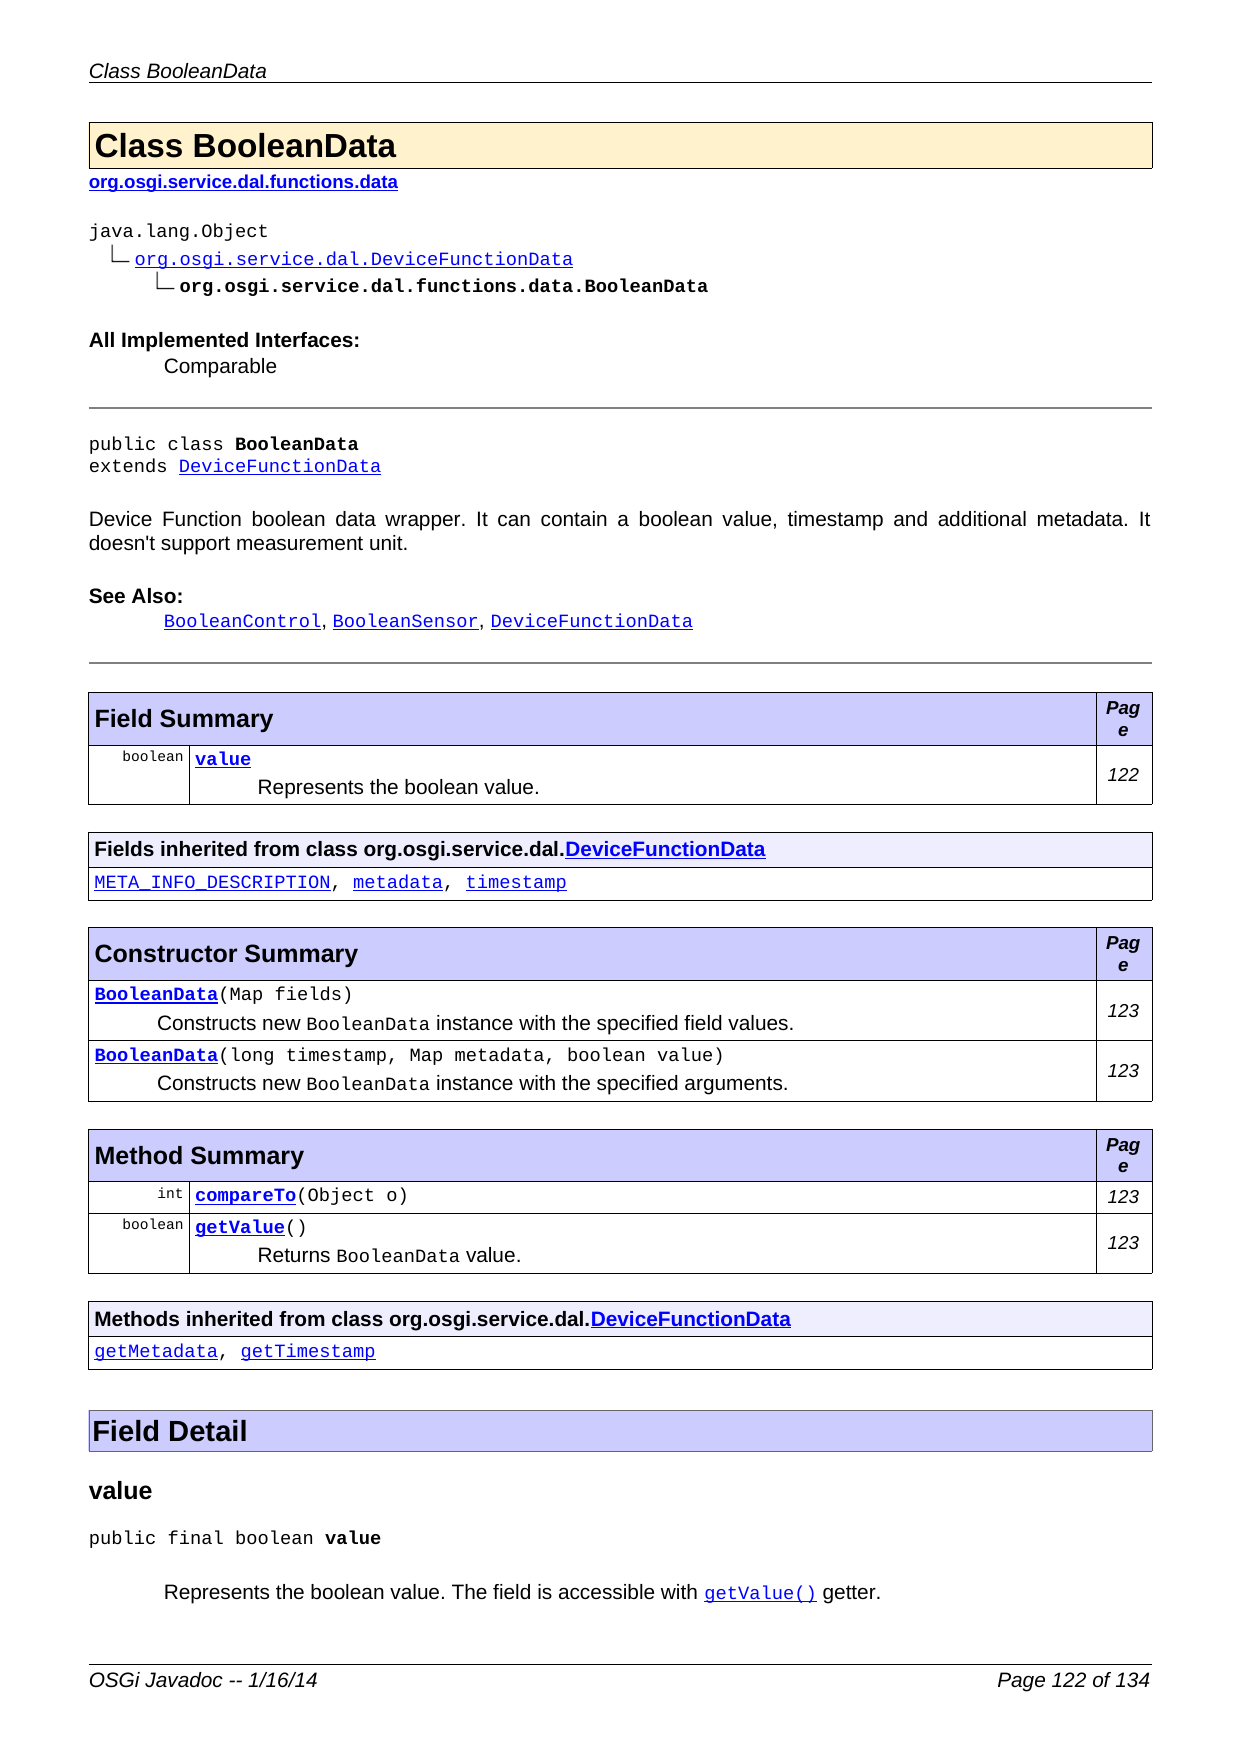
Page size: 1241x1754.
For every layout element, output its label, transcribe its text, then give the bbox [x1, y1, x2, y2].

text org.osgi.service.dal.functions.data.BooleanData [88, 271, 1152, 298]
text public class BooleanData [88, 435, 1152, 456]
table_header Constructor Summary [89, 928, 1096, 980]
text extends DeviceFunctionData [88, 456, 1152, 478]
table_cell boolean [89, 746, 189, 804]
table_cell value Represents the boolean value. [190, 746, 1096, 804]
table_cell int [89, 1182, 189, 1213]
text org.osgi.service.dal.functions.data [88, 171, 1152, 193]
table_cell 122 [1097, 746, 1152, 804]
table_header Fields inherited from class org.osgi.service.dal.DeviceFunctionData [89, 833, 1152, 867]
table_cell compareTo(Object o) [190, 1182, 1096, 1213]
text Comparable [163, 354, 1152, 378]
table_cell BooleanData(Map fields) Constructs new BooleanData instance with the specified field values. [89, 981, 1096, 1040]
text Device Function boolean data wrapper. It can contain a boolean value, timestamp and additional metadata. It doesn't support measurement unit. [88, 507, 1152, 555]
table_cell 123 [1097, 981, 1152, 1040]
picture [156, 270, 180, 293]
subtitle Class BooleanData [90, 123, 1152, 168]
text See Also: [88, 584, 1152, 608]
text Represents the boolean value. The field is accessible with getValue() getter. [163, 1579, 1152, 1605]
table_header Methods inherited from class org.osgi.service.dal.DeviceFunctionData [89, 1302, 1152, 1336]
picture [111, 243, 135, 266]
table_header Method Summary [89, 1130, 1096, 1181]
table_cell 123 [1097, 1214, 1152, 1273]
table_cell 123 [1097, 1182, 1152, 1213]
subtitle All Implemented Interfaces: [88, 327, 1152, 351]
text public final boolean value [88, 1529, 1152, 1550]
table_header Page [1097, 1130, 1152, 1181]
text java.lang.Object [88, 222, 1152, 243]
table_header Page [1097, 693, 1152, 745]
table_cell 123 [1097, 1041, 1152, 1101]
table_cell META_INFO_DESCRIPTION, metadata, timestamp [89, 868, 1152, 899]
subtitle value [88, 1476, 1152, 1505]
table_cell BooleanData(long timestamp, Map metadata, boolean value) Constructs new BooleanData instance with the specified arguments. [89, 1041, 1096, 1101]
table_cell getMetadata, getTimestamp [89, 1337, 1152, 1369]
subtitle Field Detail [90, 1411, 1152, 1451]
table_cell getValue() Returns BooleanData value. [190, 1214, 1096, 1273]
table_header Field Summary [89, 693, 1096, 745]
table_cell boolean [89, 1214, 189, 1273]
table_header Page [1097, 928, 1152, 980]
text BooleanControl, BooleanSensor, DeviceFunctionData [163, 608, 1152, 633]
text org.osgi.service.dal.DeviceFunctionData [88, 243, 1152, 271]
